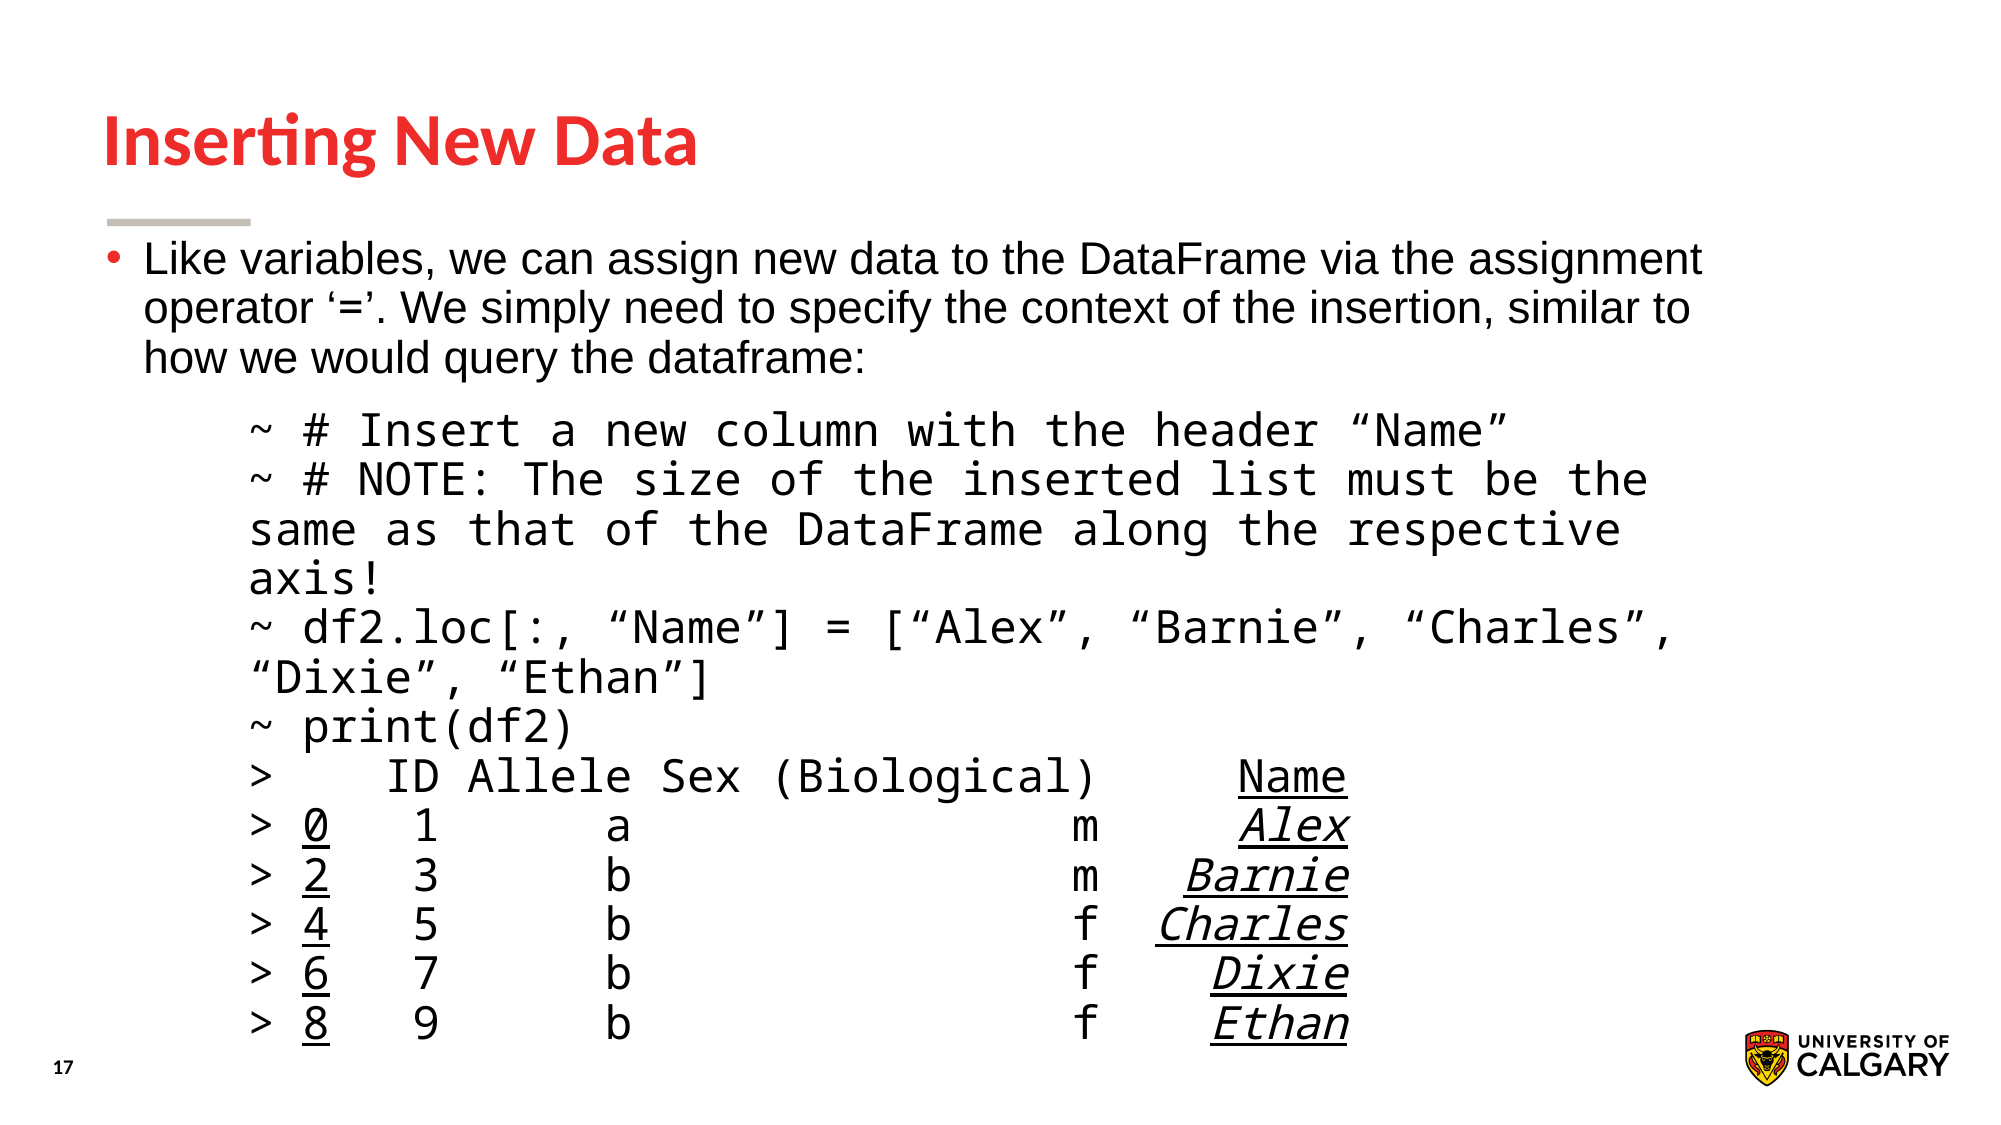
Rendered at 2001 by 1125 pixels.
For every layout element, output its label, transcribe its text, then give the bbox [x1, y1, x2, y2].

list Like variables, we can assign new data to the DataFrame via the assignment operator ‘=’. We simply need to specify the context of the insertion, similar to how we would query the dataframe: ~ # Insert a new column with the header “Name” ~ # NOTE: The size of the inserted list must be the same as that of the DataFrame along the respective axis! ~ df2.loc[:, “Name”] = [“Alex”, “Barnie”, “Charles”, “Dixie”, “Ethan”] ~ print(df2) > ID Allele Sex (Biological) Name > 0 1 a m Alex > 2 3 b m Barnie > 4 5 b f Charles > 6 7 b f Dixie > 8 9 b f Ethan [91, 227, 1774, 941]
title Inserting New Data [87, 60, 1774, 222]
picture [1722, 1012, 1972, 1099]
